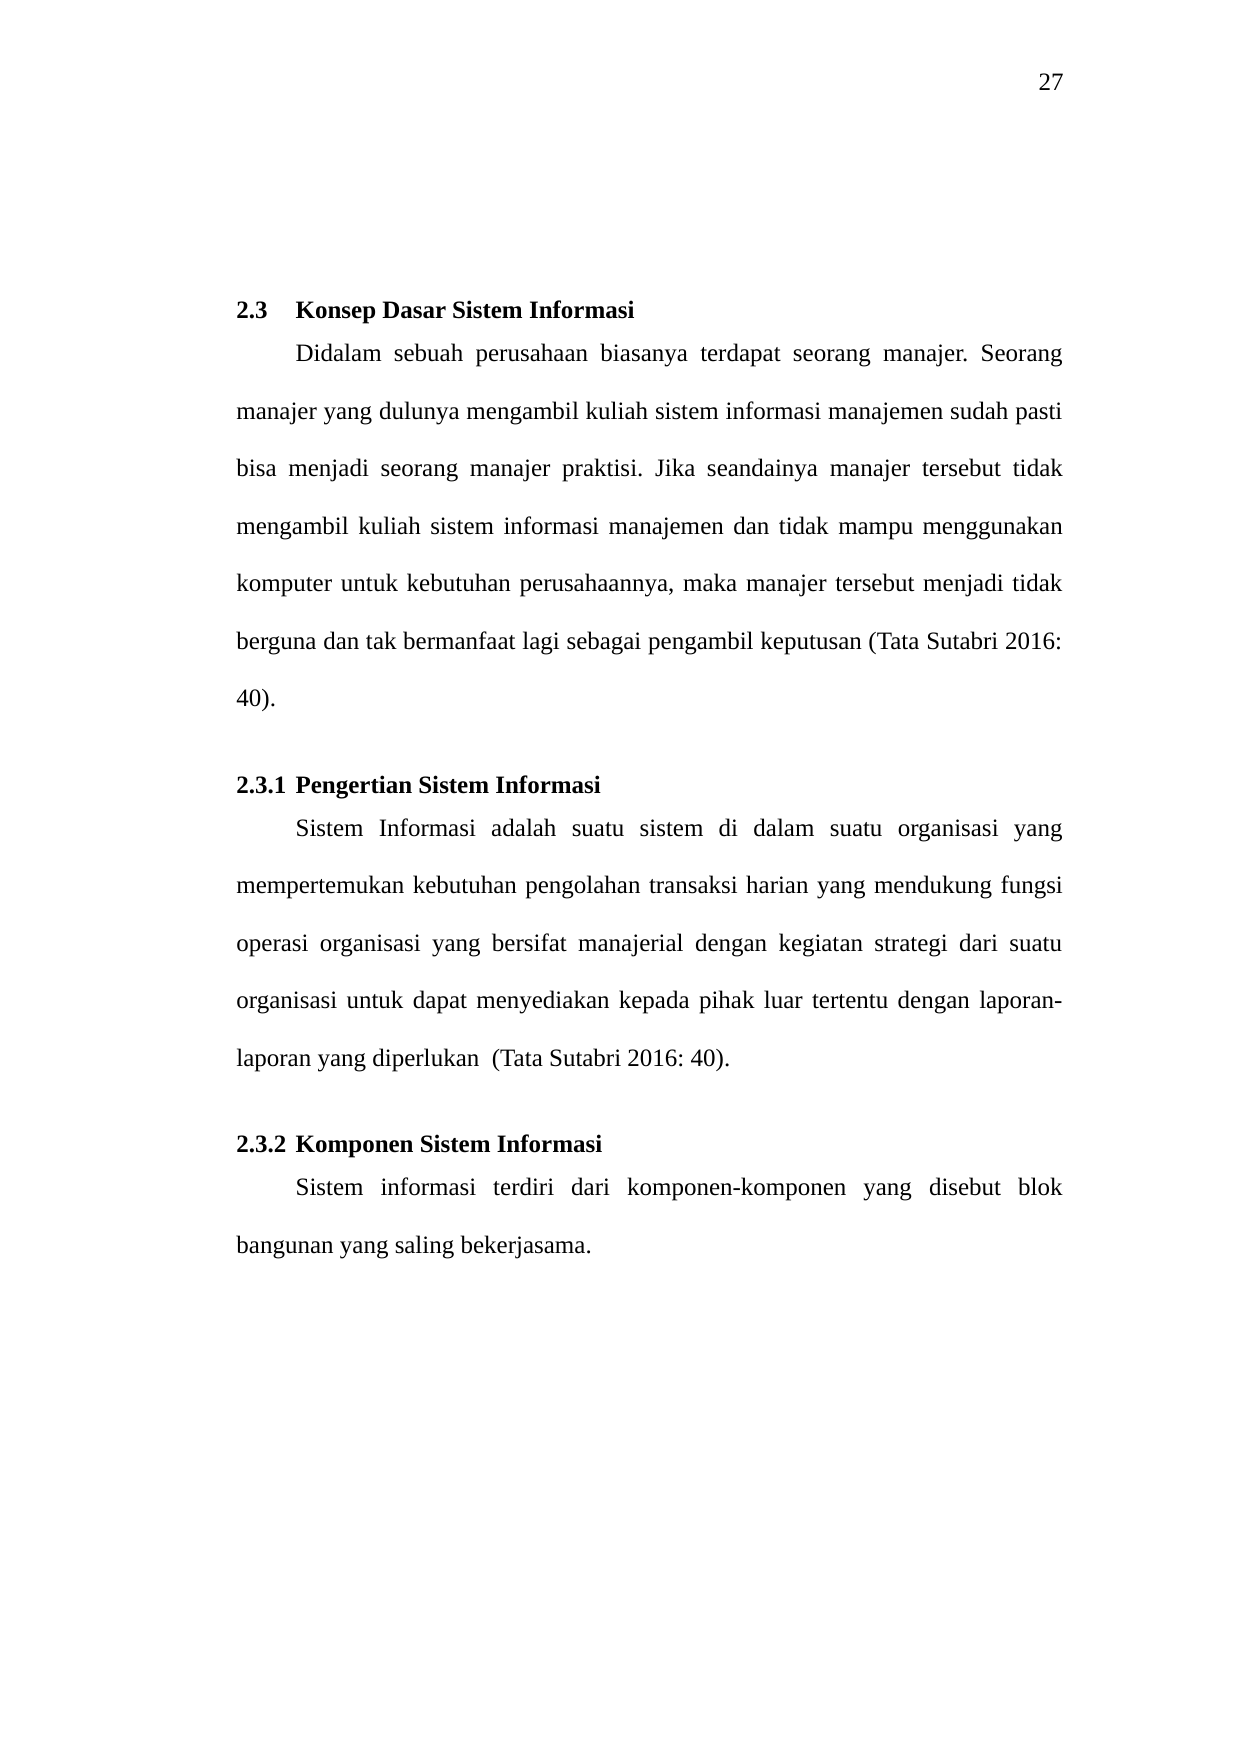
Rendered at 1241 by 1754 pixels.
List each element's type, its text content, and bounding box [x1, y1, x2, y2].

text Sistem Informasi adalah suatu sistem di dalam suatu organisasi yang mempertemukan kebutuhan pengolahan transaksi harian yang mendukung fungsi operasi organisasi yang bersifat manajerial dengan kegiatan strategi dari suatu organisasi untuk dapat menyediakan kepada pihak luar tertentu dengan laporan-laporan yang diperlukan (Tata Sutabri 2016: 40). [236, 813, 1063, 1072]
subtitle 2.3.1 Pengertian Sistem Informasi [236, 770, 1063, 798]
text Didalam sebuah perusahaan biasanya terdapat seorang manajer. Seorang manajer yang dulunya mengambil kuliah sistem informasi manajemen sudah pasti bisa menjadi seorang manajer praktisi. Jika seandainya manajer tersebut tidak mengambil kuliah sistem informasi manajemen dan tidak mampu menggunakan komputer untuk kebutuhan perusahaannya, maka manajer tersebut menjadi tidak berguna dan tak bermanfaat lagi sebagai pengambil keputusan (Tata Sutabri 2016: 40). [236, 338, 1063, 712]
subtitle 2.3 Konsep Dasar Sistem Informasi [236, 295, 1063, 324]
text Sistem informasi terdiri dari komponen-komponen yang disebut blok bangunan yang saling bekerjasama. [236, 1172, 1063, 1258]
subtitle 2.3.2 Komponen Sistem Informasi [236, 1129, 1063, 1158]
